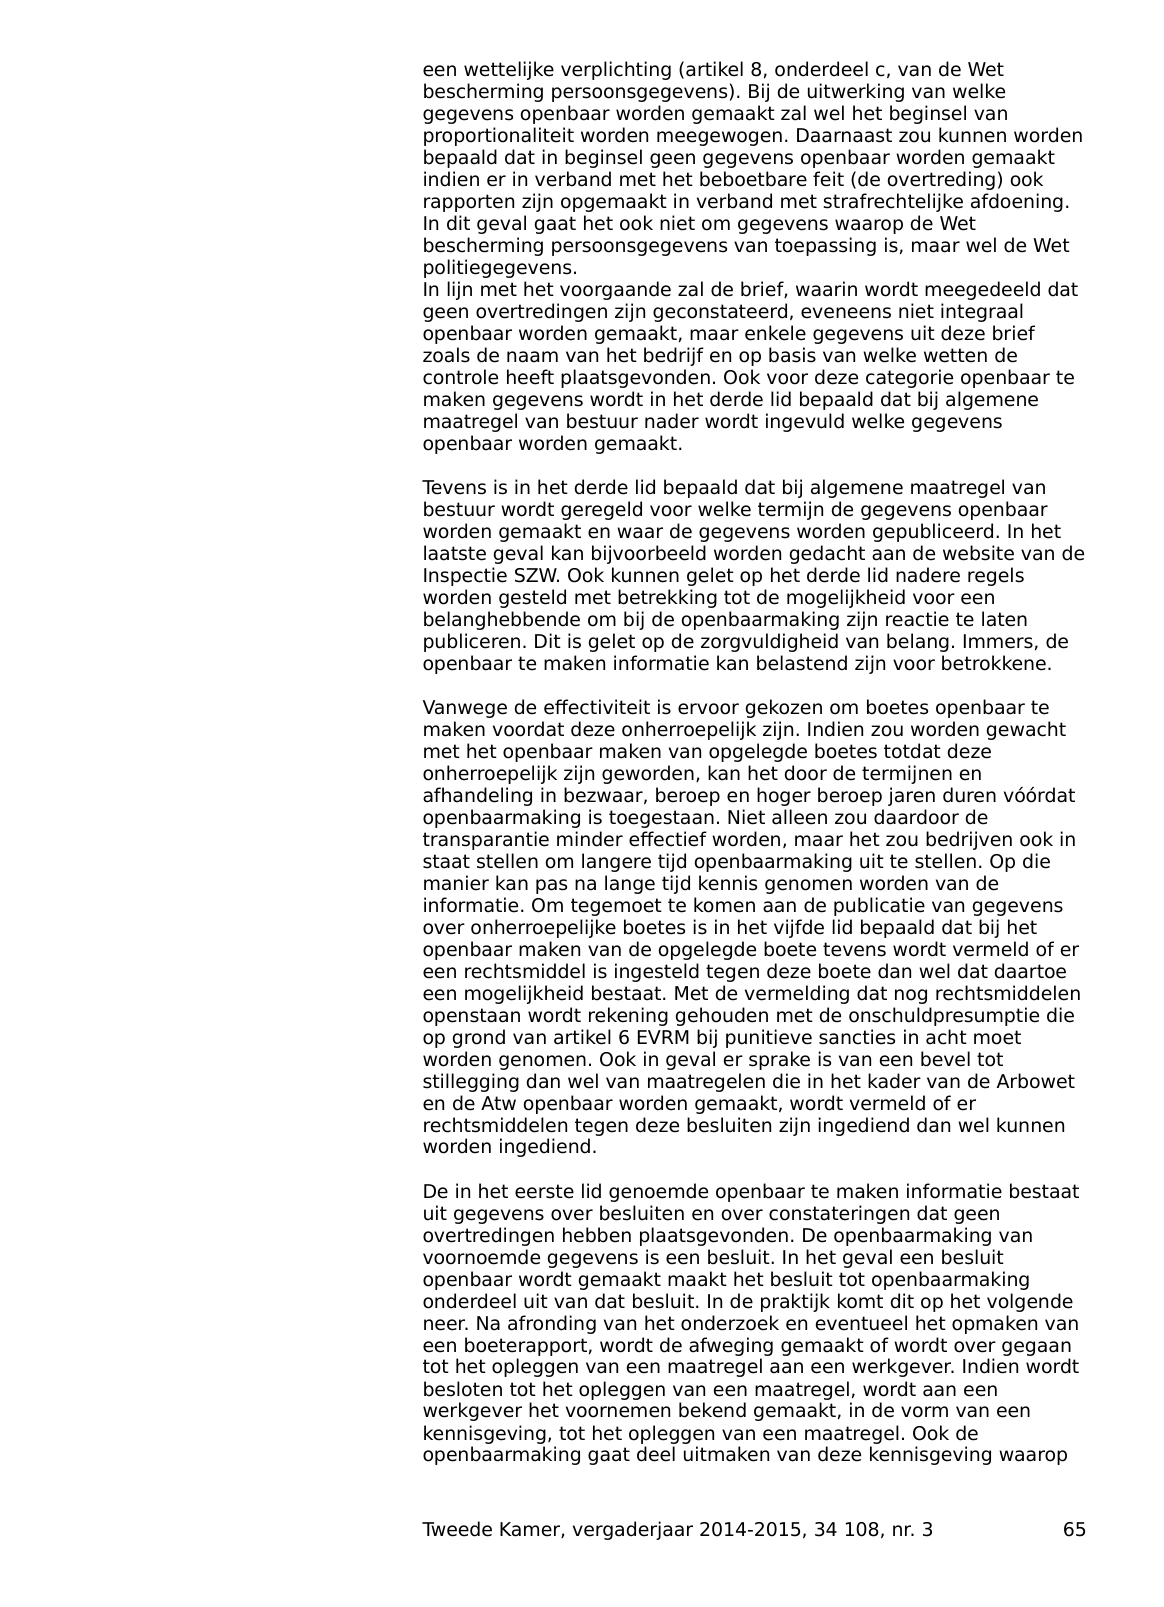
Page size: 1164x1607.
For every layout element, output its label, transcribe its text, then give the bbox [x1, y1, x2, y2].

text een wettelijke verplichting (artikel 8, onderdeel c, van de Wet bescherming persoonsgegevens). Bij de uitwerking van welke gegevens openbaar worden gemaakt zal wel het beginsel van proportionaliteit worden meegewogen. Daarnaast zou kunnen worden bepaald dat in beginsel geen gegevens openbaar worden gemaakt indien er in verband met het beboetbare feit (de overtreding) ook rapporten zijn opgemaakt in verband met strafrechtelijke afdoening. In dit geval gaat het ook niet om gegevens waarop de Wet bescherming persoonsgegevens van toepassing is, maar wel de Wet politiegegevens. [422, 59, 1087, 279]
text De in het eerste lid genoemde openbaar te maken informatie bestaat uit gegevens over besluiten en over constateringen dat geen overtredingen hebben plaatsgevonden. De openbaarmaking van voornoemde gegevens is een besluit. In het geval een besluit openbaar wordt gemaakt maakt het besluit tot openbaarmaking onderdeel uit van dat besluit. In de praktijk komt dit op het volgende neer. Na afronding van het onderzoek en eventueel het opmaken van een boeterapport, wordt de afweging gemaakt of wordt over gegaan tot het opleggen van een maatregel aan een werkgever. Indien wordt besloten tot het opleggen van een maatregel, wordt aan een werkgever het voornemen bekend gemaakt, in de vorm van een kennisgeving, tot het opleggen van een maatregel. Ook de openbaarmaking gaat deel uitmaken van deze kennisgeving waarop [422, 1181, 1087, 1466]
text In lijn met het voorgaande zal de brief, waarin wordt meegedeeld dat geen overtredingen zijn geconstateerd, eveneens niet integraal openbaar worden gemaakt, maar enkele gegevens uit deze brief zoals de naam van het bedrijf en op basis van welke wetten de controle heeft plaatsgevonden. Ook voor deze categorie openbaar te maken gegevens wordt in het derde lid bepaald dat bij algemene maatregel van bestuur nader wordt ingevuld welke gegevens openbaar worden gemaakt. [422, 279, 1087, 455]
text Tevens is in het derde lid bepaald dat bij algemene maatregel van bestuur wordt geregeld voor welke termijn de gegevens openbaar worden gemaakt en waar de gegevens worden gepubliceerd. In het laatste geval kan bijvoorbeeld worden gedacht aan de website van de Inspectie SZW. Ook kunnen gelet op het derde lid nadere regels worden gesteld met betrekking tot de mogelijkheid voor een belanghebbende om bij de openbaarmaking zijn reactie te laten publiceren. Dit is gelet op de zorgvuldigheid van belang. Immers, de openbaar te maken informatie kan belastend zijn voor betrokkene. [422, 477, 1087, 675]
text Vanwege de effectiviteit is ervoor gekozen om boetes openbaar te maken voordat deze onherroepelijk zijn. Indien zou worden gewacht met het openbaar maken van opgelegde boetes totdat deze onherroepelijk zijn geworden, kan het door de termijnen en afhandeling in bezwaar, beroep en hoger beroep jaren duren vóórdat openbaarmaking is toegestaan. Niet alleen zou daardoor de transparantie minder effectief worden, maar het zou bedrijven ook in staat stellen om langere tijd openbaarmaking uit te stellen. Op die manier kan pas na lange tijd kennis genomen worden van de informatie. Om tegemoet te komen aan de publicatie van gegevens over onherroepelijke boetes is in het vijfde lid bepaald dat bij het openbaar maken van de opgelegde boete tevens wordt vermeld of er een rechtsmiddel is ingesteld tegen deze boete dan wel dat daartoe een mogelijkheid bestaat. Met de vermelding dat nog rechtsmiddelen openstaan wordt rekening gehouden met de onschuldpresumptie die op grond van artikel 6 EVRM bij punitieve sancties in acht moet worden genomen. Ook in geval er sprake is van een bevel tot stillegging dan wel van maatregelen die in het kader van de Arbowet en de Atw openbaar worden gemaakt, wordt vermeld of er rechtsmiddelen tegen deze besluiten zijn ingediend dan wel kunnen worden ingediend. [422, 697, 1087, 1158]
